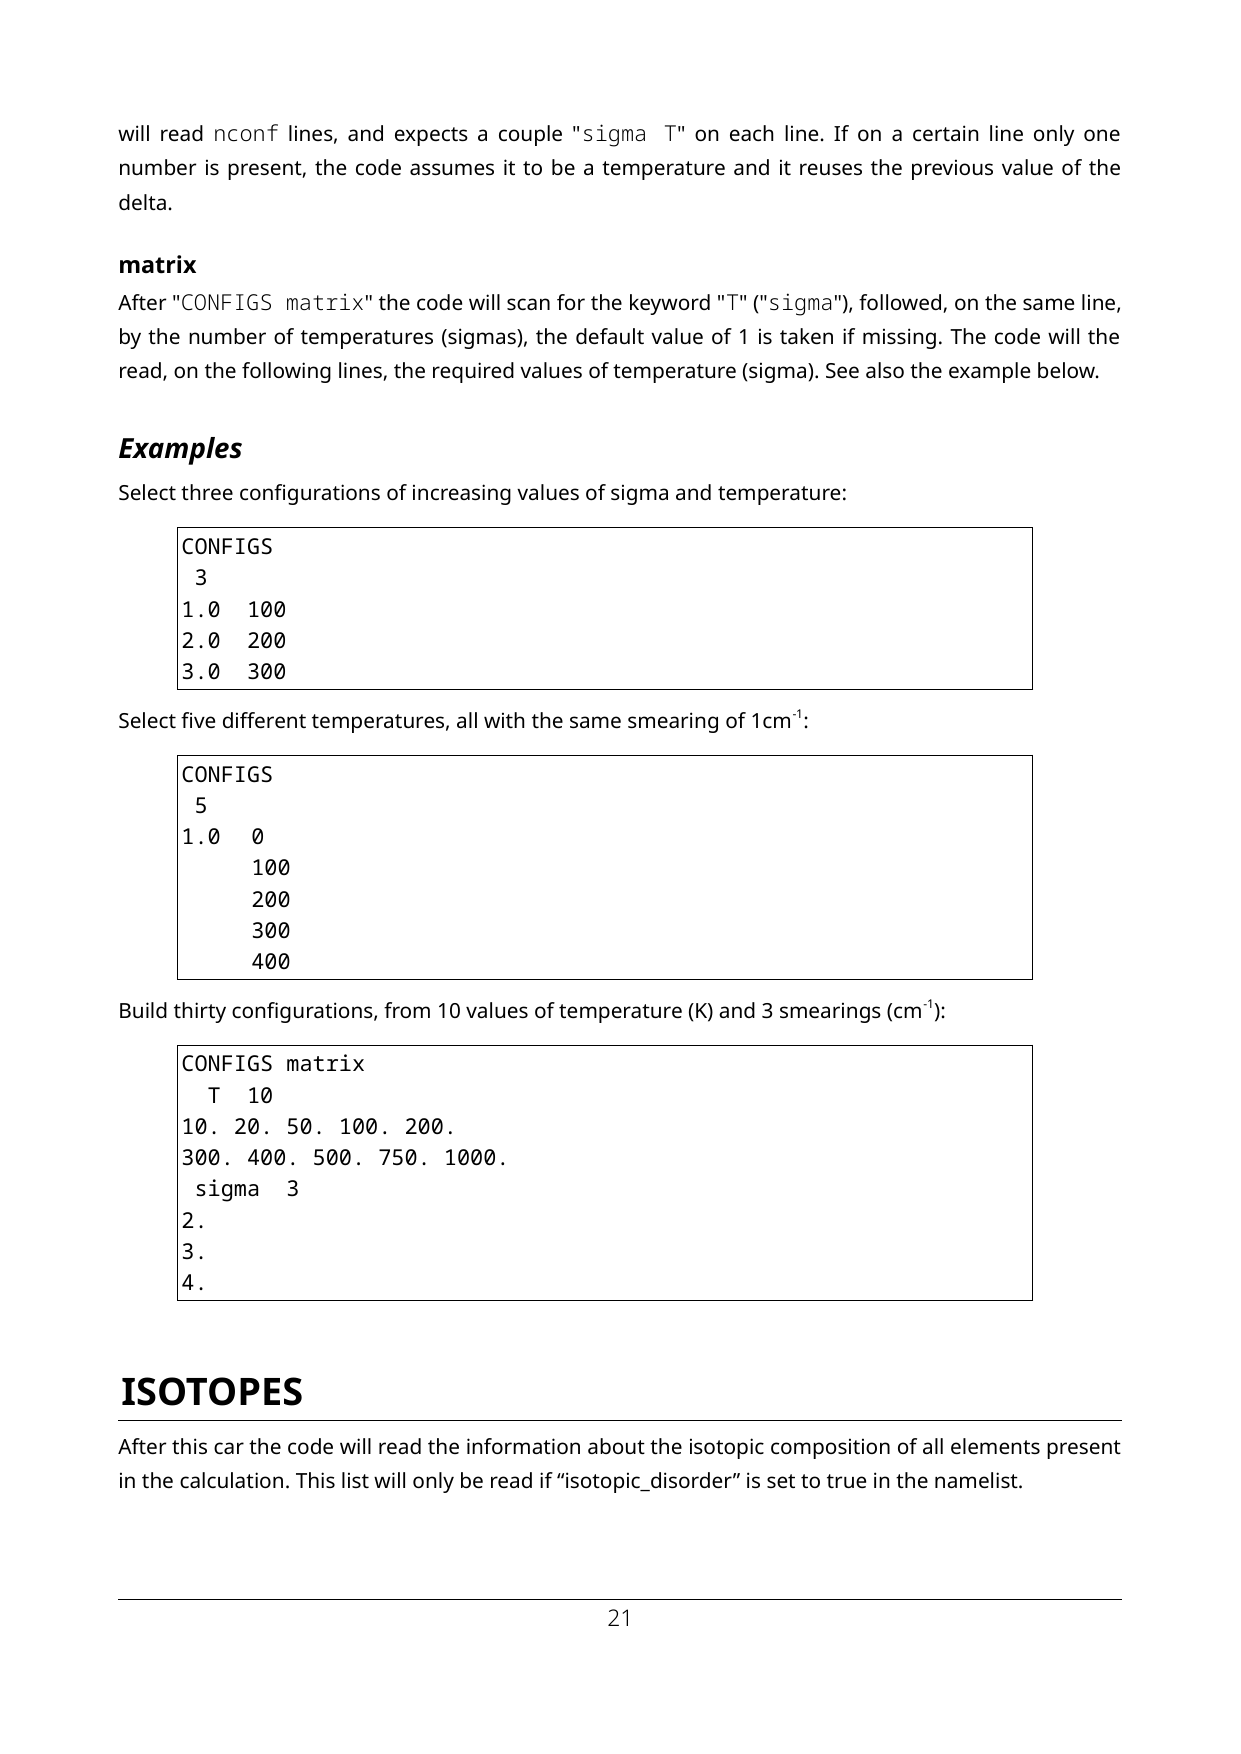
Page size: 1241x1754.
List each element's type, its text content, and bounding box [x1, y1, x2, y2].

subtitle matrix [118, 249, 1122, 281]
text After "CONFIGS matrix" the code will scan for the keyword "T" ("sigma"), followed, on the same line, by the number of temperatures (sigmas), the default value of 1 is taken if missing. The code will the read, on the following lines, the required values of temperature (sigma). See also the example below. [118, 287, 1122, 385]
subtitle Examples [118, 429, 1122, 467]
text CONFIGS 3 1.0 100 2.0 200 3.0 300 [178, 528, 1032, 689]
text Build thirty configurations, from 10 values of temperature (K) and 3 smearings (cm-1): [118, 996, 1122, 1024]
text Select five different temperatures, all with the same smearing of 1cm-1: [118, 706, 1122, 734]
text CONFIGS 5 1.0 0 100 200 300 400 [178, 756, 1032, 979]
text Select three configurations of increasing values of sigma and temperature: [118, 478, 1122, 507]
subtitle ISOTOPES [118, 1362, 1122, 1420]
text After this car the code will read the information about the isotopic composition of all elements present in the calculation. This list will only be read if “isotopic_disorder” is set to true in the namelist. [118, 1432, 1122, 1494]
text will read nconf lines, and expects a couple "sigma T" on each line. If on a certain line only one number is present, the code assumes it to be a temperature and it reuses the previous value of the delta. [118, 118, 1122, 216]
text CONFIGS matrix T 10 10. 20. 50. 100. 200. 300. 400. 500. 750. 1000. sigma 3 2. 3. 4. [178, 1046, 1032, 1300]
